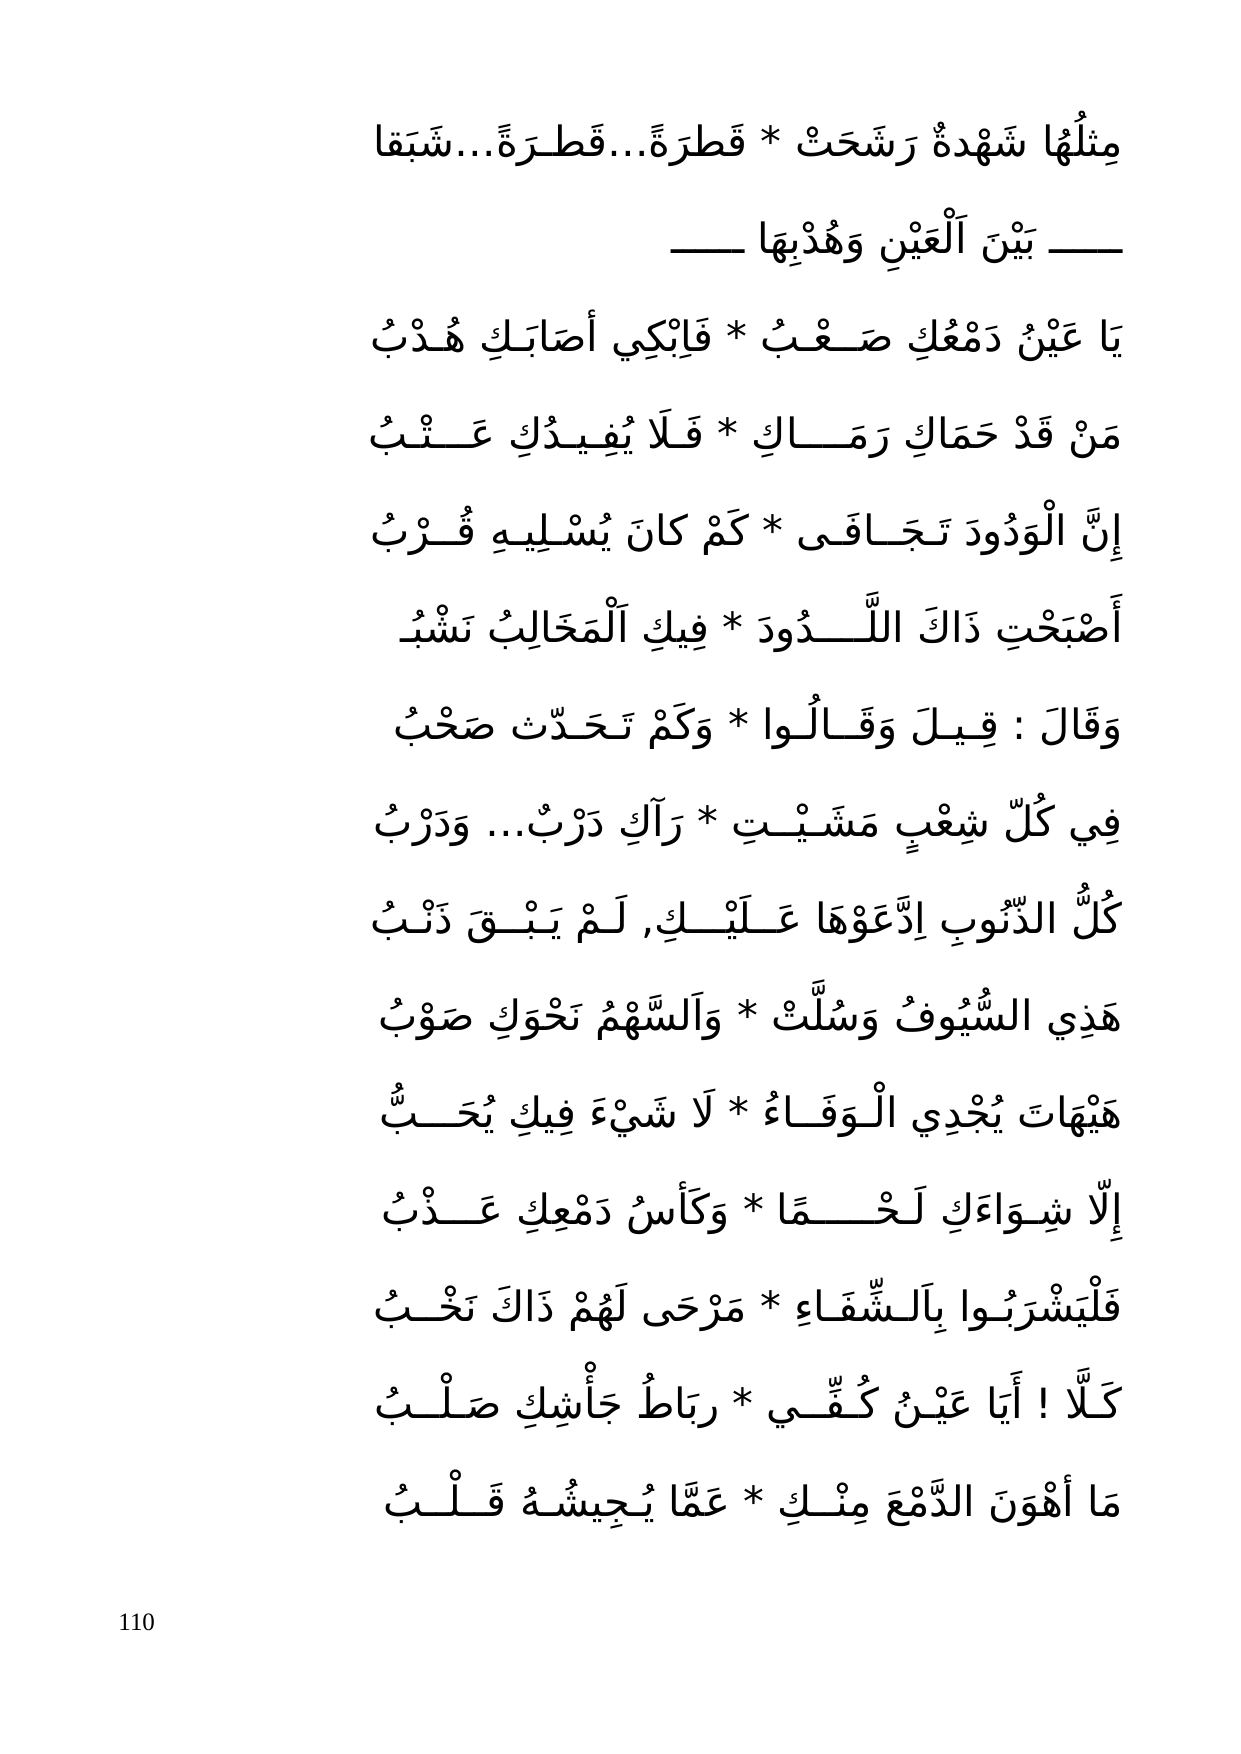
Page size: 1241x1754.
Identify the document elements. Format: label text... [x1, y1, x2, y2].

text ــــــ بَيْنَ اَلْعَيْنِ وَهُدْبِهَا ــــــ [118, 215, 1122, 264]
text مِثلُهُا شَهْدةٌ رَشَحَتْ * قَطرَةً…قَطـرَةً…شَبَقا [118, 118, 1122, 167]
text إِنَّ الْوَدُودَ تَـجَــافَـى * كَمْ كانَ يُسْـلِيـهِ قُــرْبُ [118, 506, 1122, 555]
text هَيْهَاتَ يُجْدِي الْـوَفَــاءُ * لَا شَيْءَ فِيكِ يُحَـــبُّ [118, 1089, 1122, 1137]
text هَذِي السُّيُوفُ وَسُلَّتْ * وَاَلسَّهْمُ نَحْوَكِ صَوْبُ [118, 992, 1122, 1040]
text وَقَالَ : قِـيـلَ وَقَــالُـوا * وَكَمْ تَـحَـدّث صَحْبُ [118, 701, 1122, 749]
text مَنْ قَدْ حَمَاكِ رَمَــــاكِ * فَـلَا يُفِـيـدُكِ عَـــتْـبُ [118, 409, 1122, 458]
text إِلّا شِـوَاءَكِ لَـحْـــــمًا * وَكَأسُ دَمْعِكِ عَـــذْبُ [118, 1186, 1122, 1234]
text كُلُّ الذّنُوبِ اِدَّعَوْهَا عَــلَيْـــكِ, لَـمْ يَـبْــقَ ذَنْـبُ [118, 895, 1122, 943]
text فِي كُلّ شِعْبٍ مَشَـيْــتِ * رَآكِ دَرْبٌ… وَدَرْبُ [118, 798, 1122, 846]
text أَصْبَحْتِ ذَاكَ اللَّــــدُودَ * فِيكِ اَلْمَخَالِبُ نَشْبُـ [118, 603, 1122, 652]
text مَا أهْوَنَ الدَّمْعَ مِنْــكِ * عَمَّا يُـجِيشُـهُ قَــلْــبُ [118, 1477, 1122, 1526]
text فَلْيَشْرَبُـوا بِاَلـشِّفَـاءِ * مَرْحَى لَهُمْ ذَاكَ نَخْــبُ [118, 1283, 1122, 1332]
text كَـلَّا ! أَيَا عَيْـنُ كُـفِّــي * ربَاطُ جَأْشِكِ صَـلْــبُ [118, 1380, 1122, 1429]
text يَا عَيْنُ دَمْعُكِ صَــعْـبُ * فَاِبْكِي أصَابَـكِ هُـدْبُ [118, 312, 1122, 361]
